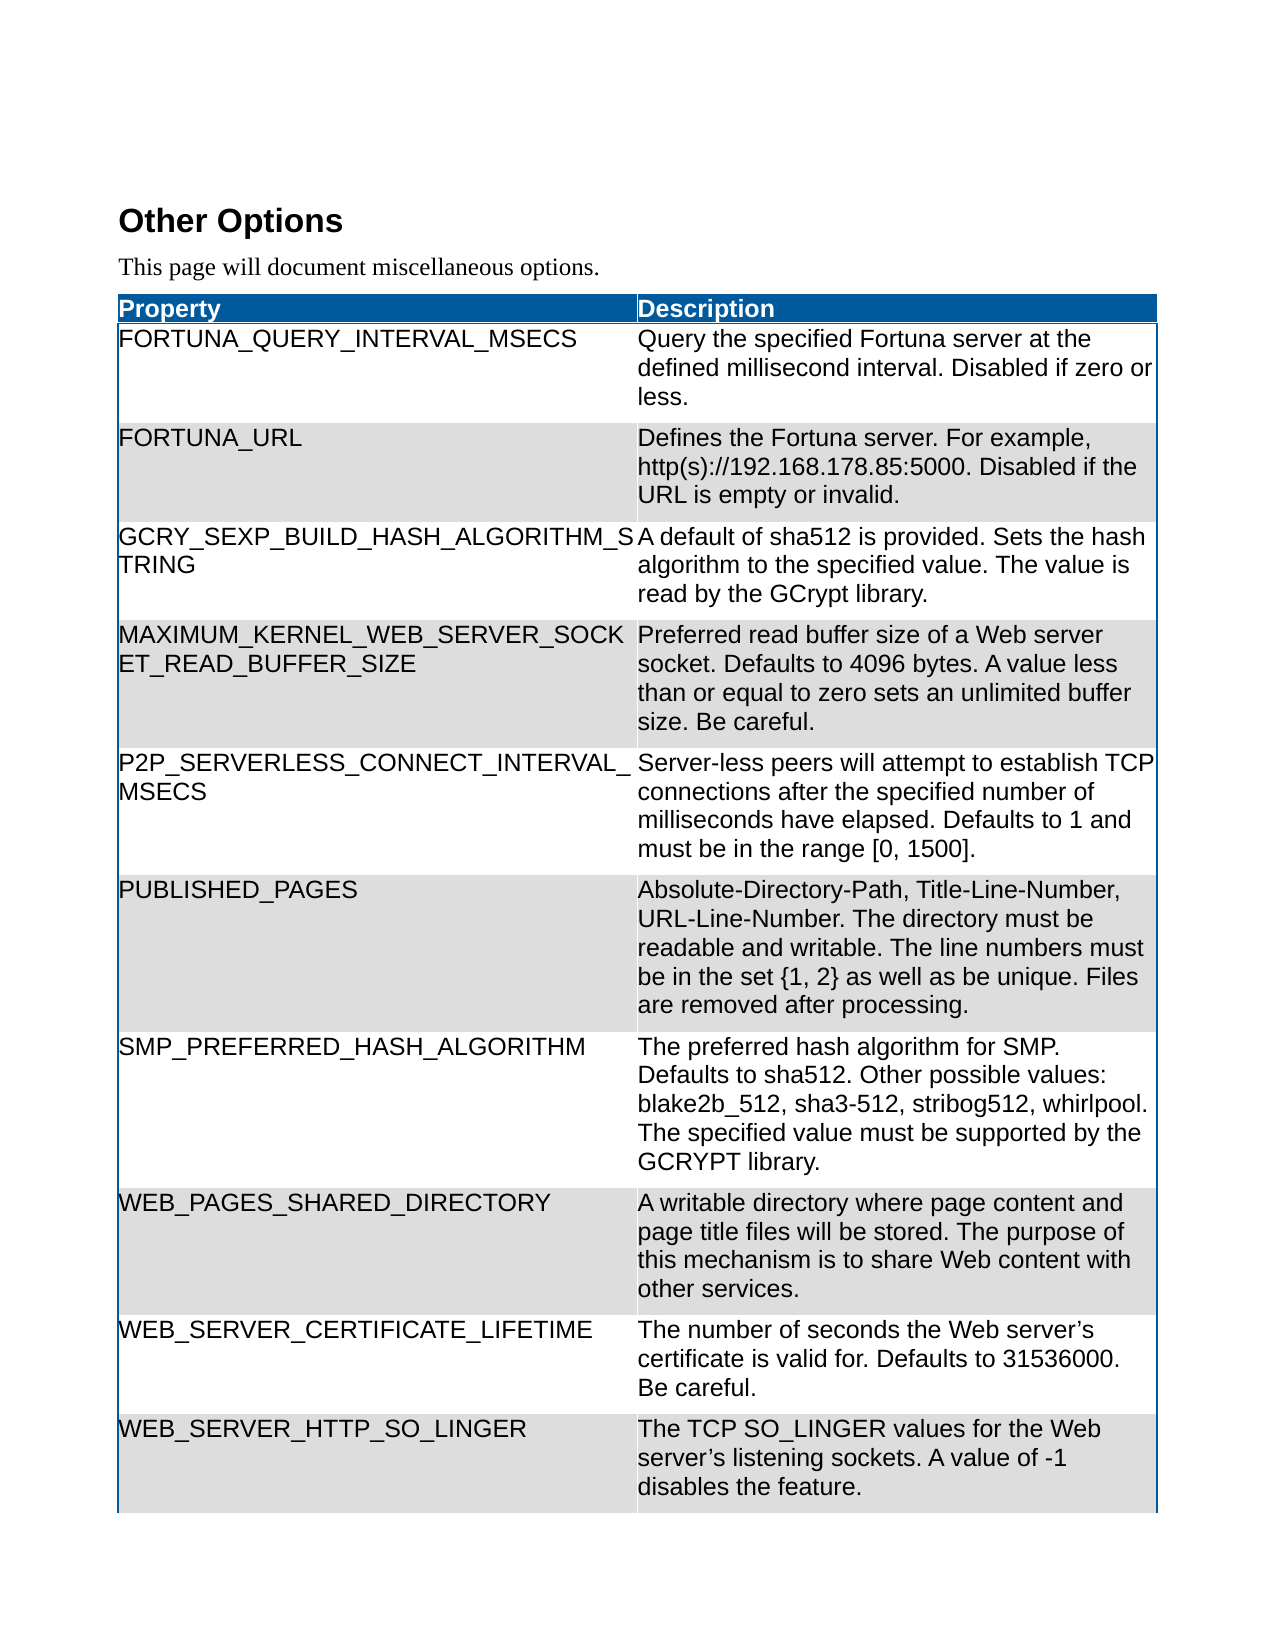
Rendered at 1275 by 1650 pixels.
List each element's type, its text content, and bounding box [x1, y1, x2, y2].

table_cell SMP_PREFERRED_HASH_ALGORITHM [119, 1032, 637, 1188]
subtitle Other Options [118, 201, 1157, 240]
table_cell The number of seconds the Web server’s certificate is valid for. Defaults to 31536000. Be careful. [638, 1315, 1156, 1414]
table_cell A default of sha512 is provided. Sets the hash algorithm to the specified value. The value is read by the GCrypt library. [638, 522, 1156, 620]
table_header Property [118, 294, 637, 322]
table_cell The TCP SO_LINGER values for the Web server’s listening sockets. A value of -1 disables the feature. [638, 1414, 1156, 1513]
table_cell FORTUNA_QUERY_INTERVAL_MSECS [119, 324, 637, 423]
table_cell GCRY_SEXP_BUILD_HASH_ALGORITHM_STRING [119, 522, 637, 620]
table_cell FORTUNA_URL [119, 423, 637, 522]
table_cell Server-less peers will attempt to establish TCP connections after the specified number of milliseconds have elapsed. Defaults to 1 and must be in the range [0, 1500]. [638, 748, 1156, 875]
table_cell A writable directory where page content and page title files will be stored. The purpose of this mechanism is to share Web content with other services. [638, 1188, 1156, 1315]
table_cell MAXIMUM_KERNEL_WEB_SERVER_SOCKET_READ_BUFFER_SIZE [119, 620, 637, 748]
table_cell Preferred read buffer size of a Web server socket. Defaults to 4096 bytes. A value less than or equal to zero sets an unlimited buffer size. Be careful. [638, 620, 1156, 748]
text This page will document miscellaneous options. [118, 252, 1157, 281]
table_cell P2P_SERVERLESS_CONNECT_INTERVAL_MSECS [119, 748, 637, 875]
table_cell WEB_PAGES_SHARED_DIRECTORY [119, 1188, 637, 1315]
table_cell WEB_SERVER_CERTIFICATE_LIFETIME [119, 1315, 637, 1414]
table_cell Defines the Fortuna server. For example, http(s)://192.168.178.85:5000. Disabled if the URL is empty or invalid. [638, 423, 1156, 522]
table_cell Absolute-Directory-Path, Title-Line-Number, URL-Line-Number. The directory must be readable and writable. The line numbers must be in the set {1, 2} as well as be unique. Files are removed after processing. [638, 875, 1156, 1032]
table_cell PUBLISHED_PAGES [119, 875, 637, 1032]
table_cell WEB_SERVER_HTTP_SO_LINGER [119, 1414, 637, 1513]
table_cell Query the specified Fortuna server at the defined millisecond interval. Disabled if zero or less. [638, 324, 1156, 423]
table_header Description [638, 294, 1157, 322]
table_cell The preferred hash algorithm for SMP. Defaults to sha512. Other possible values: blake2b_512, sha3-512, stribog512, whirlpool. The specified value must be supported by the GCRYPT library. [638, 1032, 1156, 1188]
